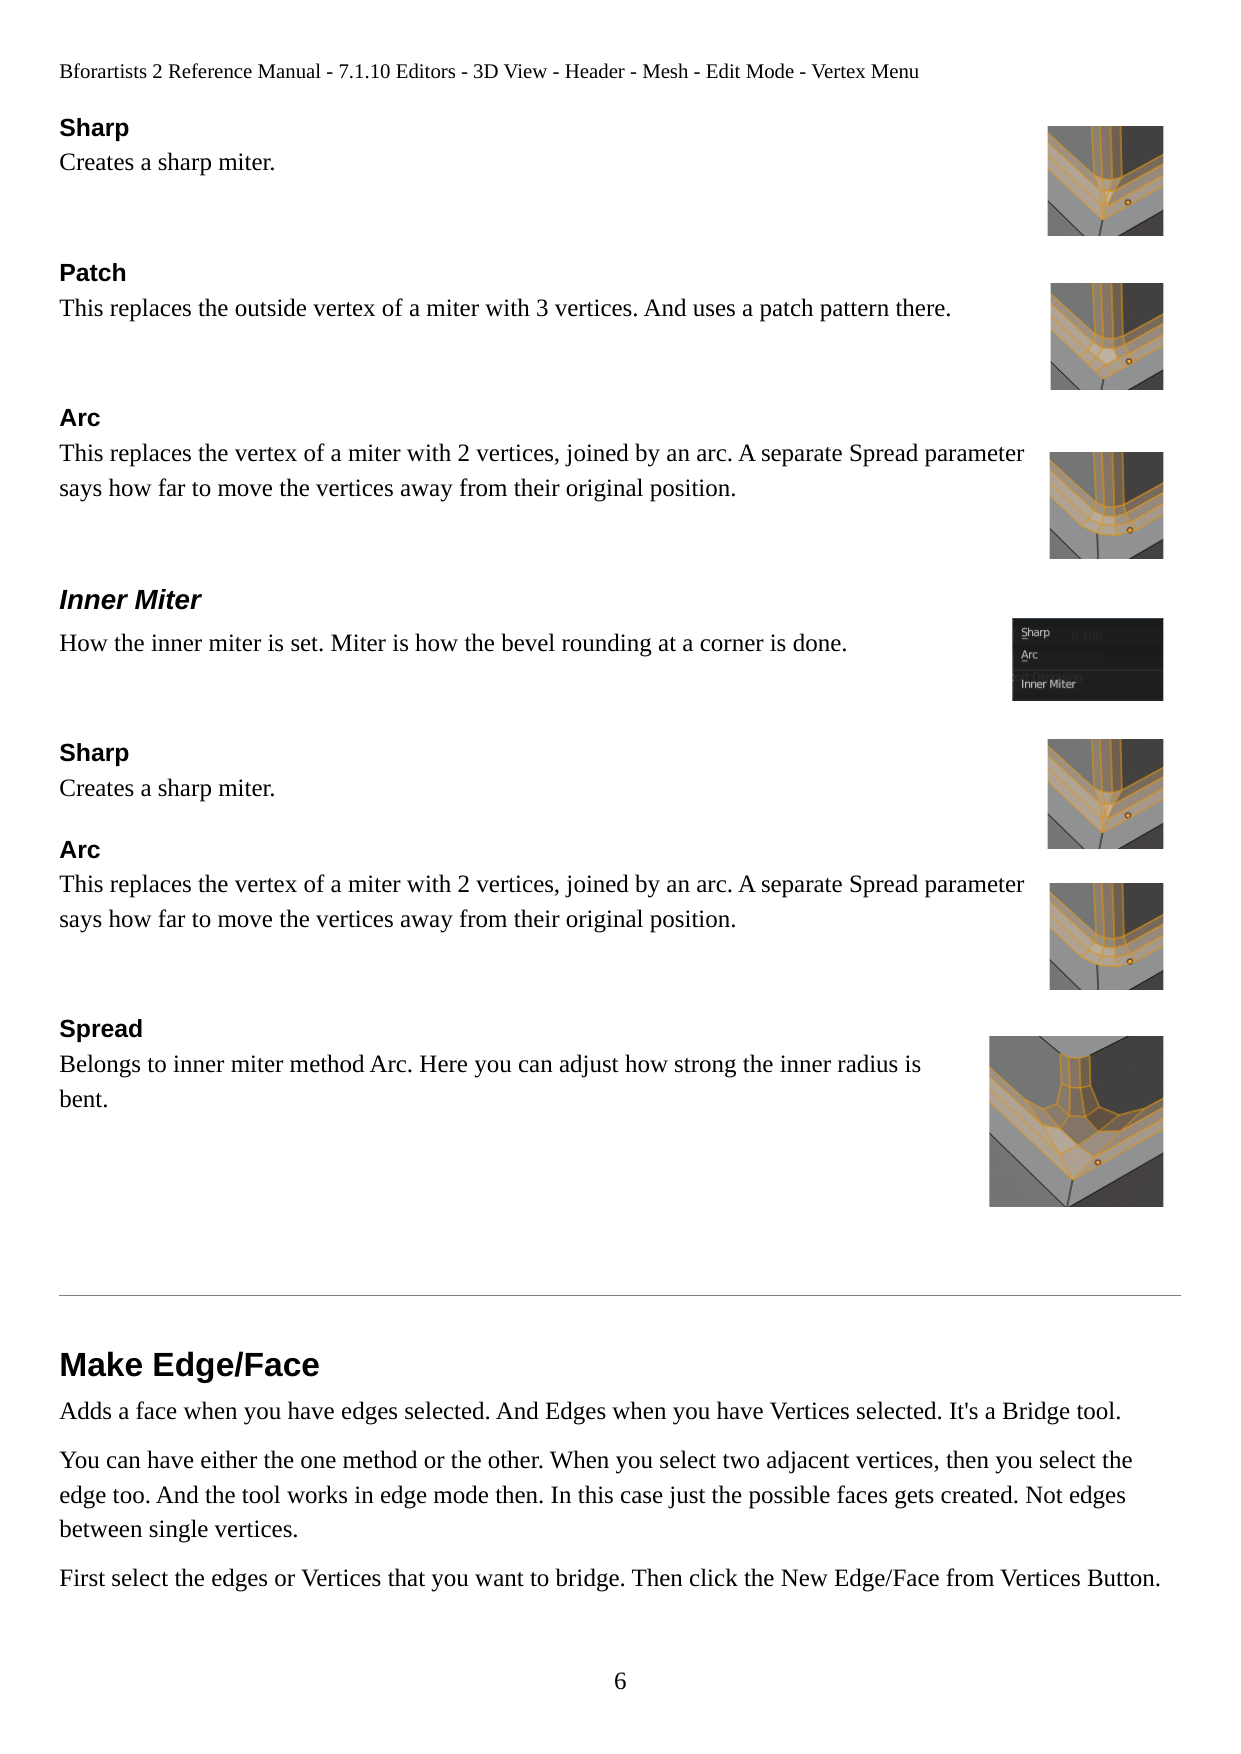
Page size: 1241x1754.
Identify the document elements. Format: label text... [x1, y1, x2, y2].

subtitle Inner Miter [59, 583, 1181, 615]
picture [1050, 283, 1164, 390]
text This replaces the vertex of a miter with 2 vertices, joined by an arc. A separate Spread parameter says how far to move the vertices away from their original position. [59, 438, 1181, 501]
text Creates a sharp miter. [59, 773, 1047, 802]
picture [1012, 618, 1164, 701]
subtitle Sharp [59, 738, 1181, 767]
picture [989, 1036, 1164, 1207]
text You can have either the one method or the other. When you select two adjacent vertices, then you select the edge too. And the tool works in edge mode then. In this case just the possible faces gets created. Not edges between single vertices. [59, 1445, 1181, 1543]
subtitle Arc [59, 835, 1181, 863]
subtitle Sharp [59, 113, 1181, 141]
subtitle Patch [59, 258, 1181, 287]
text First select the edges or Vertices that you want to bridge. Then click the New Edge/Face from Vertices Button. [59, 1563, 1181, 1592]
subtitle Arc [59, 403, 1181, 432]
subtitle Spread [59, 1014, 1181, 1043]
picture [1049, 452, 1164, 559]
text [1164, 147, 1181, 176]
subtitle Make Edge/Face [59, 1345, 1181, 1384]
picture [1047, 739, 1164, 849]
text Belongs to inner miter method Arc. Here you can adjust how strong the inner radius is bent. [59, 1049, 989, 1113]
text How the inner miter is set. Miter is how the bevel rounding at a corner is done. [59, 628, 1012, 656]
picture [1049, 883, 1164, 990]
text Creates a sharp miter. [59, 147, 1047, 176]
picture [1047, 126, 1164, 236]
text Adds a face when you have edges selected. And Edges when you have Vertices selected. It's a Bridge tool. [59, 1396, 1181, 1425]
text This replaces the vertex of a miter with 2 vertices, joined by an arc. A separate Spread parameter says how far to move the vertices away from their original position. [59, 869, 1181, 933]
text [1164, 773, 1181, 802]
text This replaces the outside vertex of a miter with 3 vertices. And uses a patch pattern there. [59, 293, 1050, 322]
